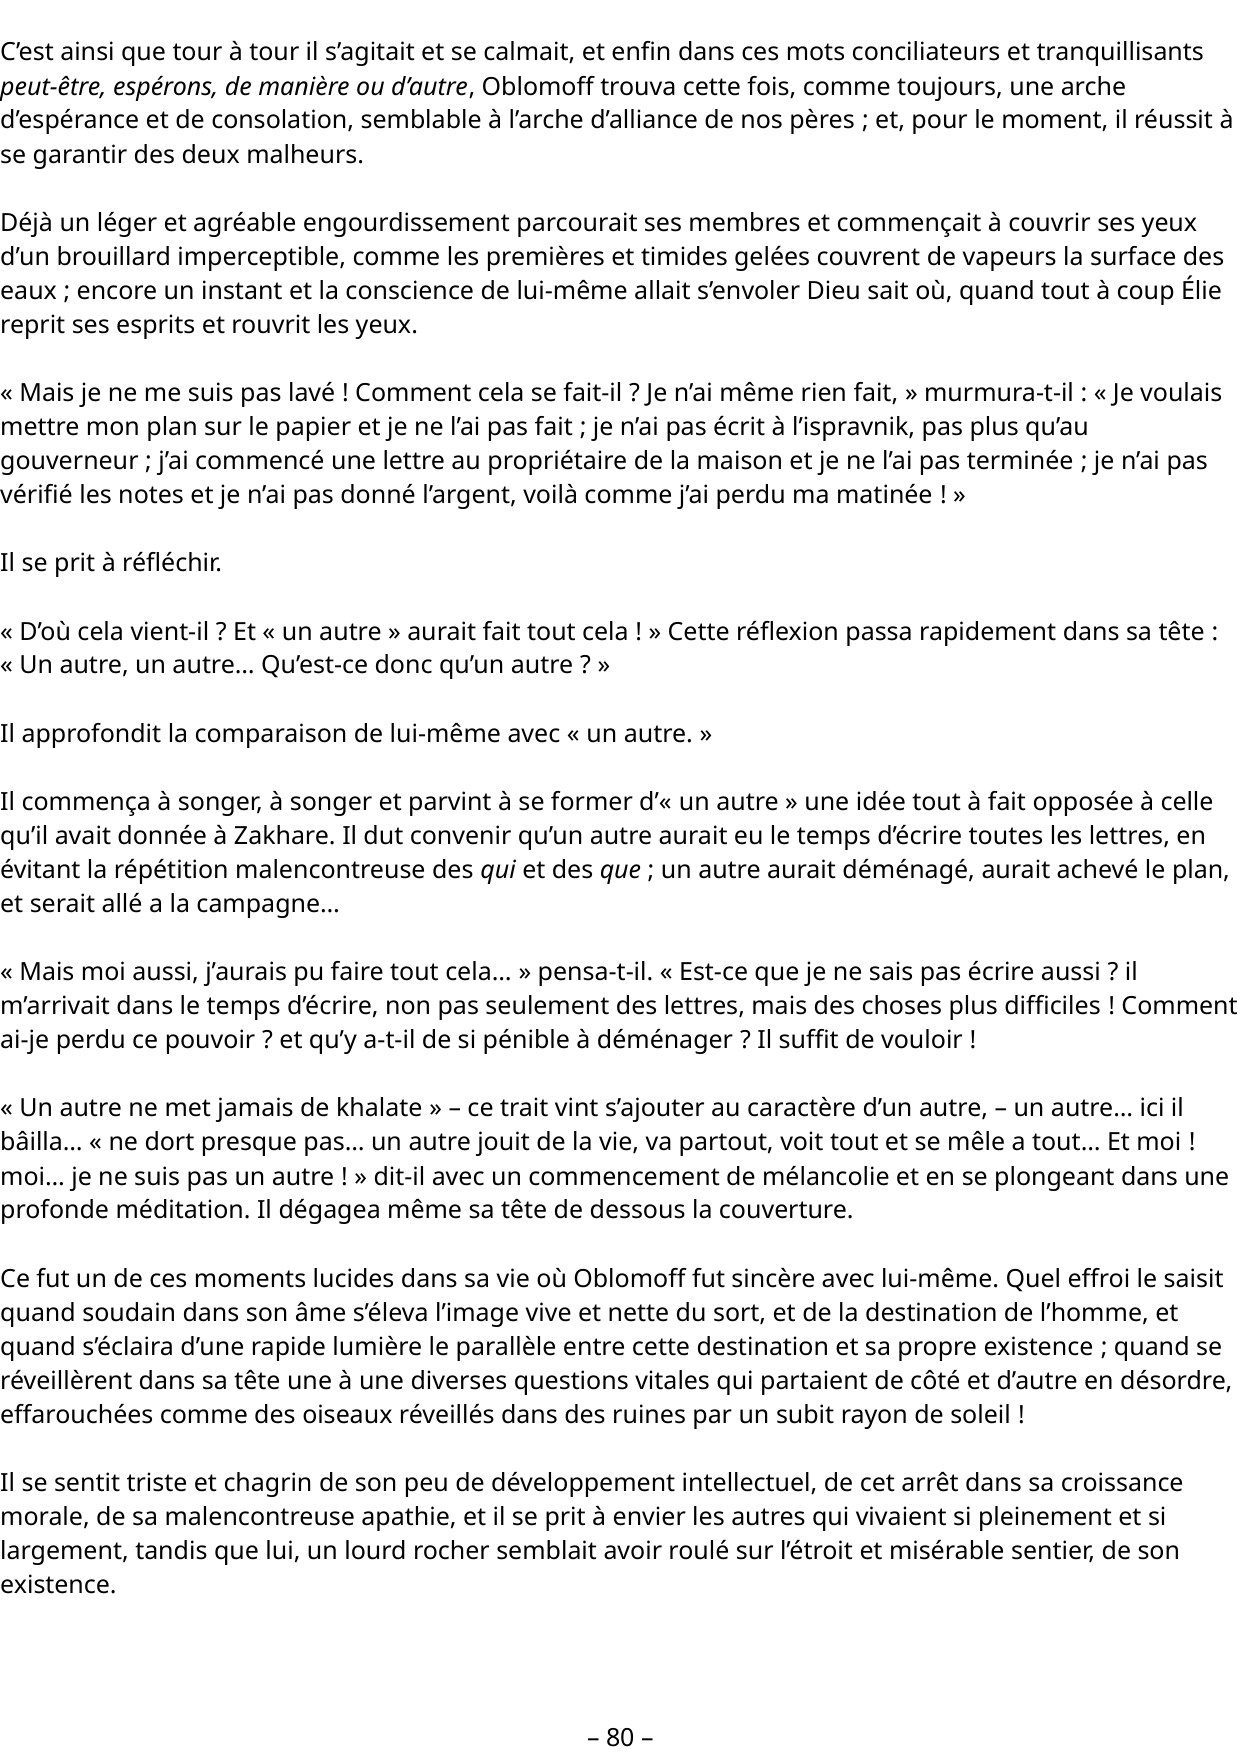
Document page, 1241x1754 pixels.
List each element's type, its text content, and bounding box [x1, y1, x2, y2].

text Il se prit à réfléchir. [0, 545, 1240, 579]
text « Mais je ne me suis pas lavé ! Comment cela se fait-il ? Je n’ai même rien fait, » murmura-t-il : « Je voulais mettre mon plan sur le papier et je ne l’ai pas fait ; je n’ai pas écrit à l’ispravnik, pas plus qu’au gouverneur ; j’ai commencé une lettre au propriétaire de la maison et je ne l’ai pas terminée ; je n’ai pas vérifié les notes et je n’ai pas donné l’argent, voilà comme j’ai perdu ma matinée ! » [0, 375, 1240, 511]
text Il approfondit la comparaison de lui-même avec « un autre. » [0, 715, 1240, 749]
text Déjà un léger et agréable engourdissement parcourait ses membres et commençait à couvrir ses yeux d’un brouillard imperceptible, comme les premières et timides gelées couvrent de vapeurs la surface des eaux ; encore un instant et la conscience de lui-même allait s’envoler Dieu sait où, quand tout à coup Élie reprit ses esprits et rouvrit les yeux. [0, 204, 1240, 341]
text « D’où cela vient-il ? Et « un autre » aurait fait tout cela ! » Cette réflexion passa rapidement dans sa tête : « Un autre, un autre… Qu’est-ce donc qu’un autre ? » [0, 613, 1240, 681]
text Il commença à songer, à songer et parvint à se former d’« un autre » une idée tout à fait opposée à celle qu’il avait donnée à Zakhare. Il dut convenir qu’un autre aurait eu le temps d’écrire toutes les lettres, en évitant la répétition malencontreuse des qui et des que ; un autre aurait déménagé, aurait achevé le plan, et serait allé a la campagne… [0, 783, 1240, 920]
text « Un autre ne met jamais de khalate » – ce trait vint s’ajouter au caractère d’un autre, – un autre… ici il bâilla… « ne dort presque pas… un autre jouit de la vie, va partout, voit tout et se mêle a tout… Et moi ! moi… je ne suis pas un autre ! » dit-il avec un commencement de mélancolie et en se plongeant dans une profonde méditation. Il dégagea même sa tête de dessous la couverture. [0, 1090, 1240, 1226]
text Ce fut un de ces moments lucides dans sa vie où Oblomoff fut sincère avec lui-même. Quel effroi le saisit quand soudain dans son âme s’éleva l’image vive et nette du sort, et de la destination de l’homme, et quand s’éclaira d’une rapide lumière le parallèle entre cette destination et sa propre existence ; quand se réveillèrent dans sa tête une à une diverses questions vitales qui partaient de côté et d’autre en désordre, effarouchées comme des oiseaux réveillés dans des ruines par un subit rayon de soleil ! [0, 1260, 1240, 1431]
text « Mais moi aussi, j’aurais pu faire tout cela… » pensa-t-il. « Est-ce que je ne sais pas écrire aussi ? il m’arrivait dans le temps d’écrire, non pas seulement des lettres, mais des choses plus difficiles ! Comment ai-je perdu ce pouvoir ? et qu’y a-t-il de si pénible à déménager ? Il suffit de vouloir ! [0, 954, 1240, 1056]
text Il se sentit triste et chagrin de son peu de développement intellectuel, de cet arrêt dans sa croissance morale, de sa malencontreuse apathie, et il se prit à envier les autres qui vivaient si pleinement et si largement, tandis que lui, un lourd rocher semblait avoir roulé sur l’étroit et misérable sentier, de son existence. [0, 1465, 1240, 1601]
text C’est ainsi que tour à tour il s’agitait et se calmait, et enfin dans ces mots conciliateurs et tranquillisants peut-être, espérons, de manière ou d’autre, Oblomoff trouva cette fois, comme toujours, une arche d’espérance et de consolation, semblable à l’arche d’alliance de nos pères ; et, pour le moment, il réussit à se garantir des deux malheurs. [0, 34, 1240, 170]
